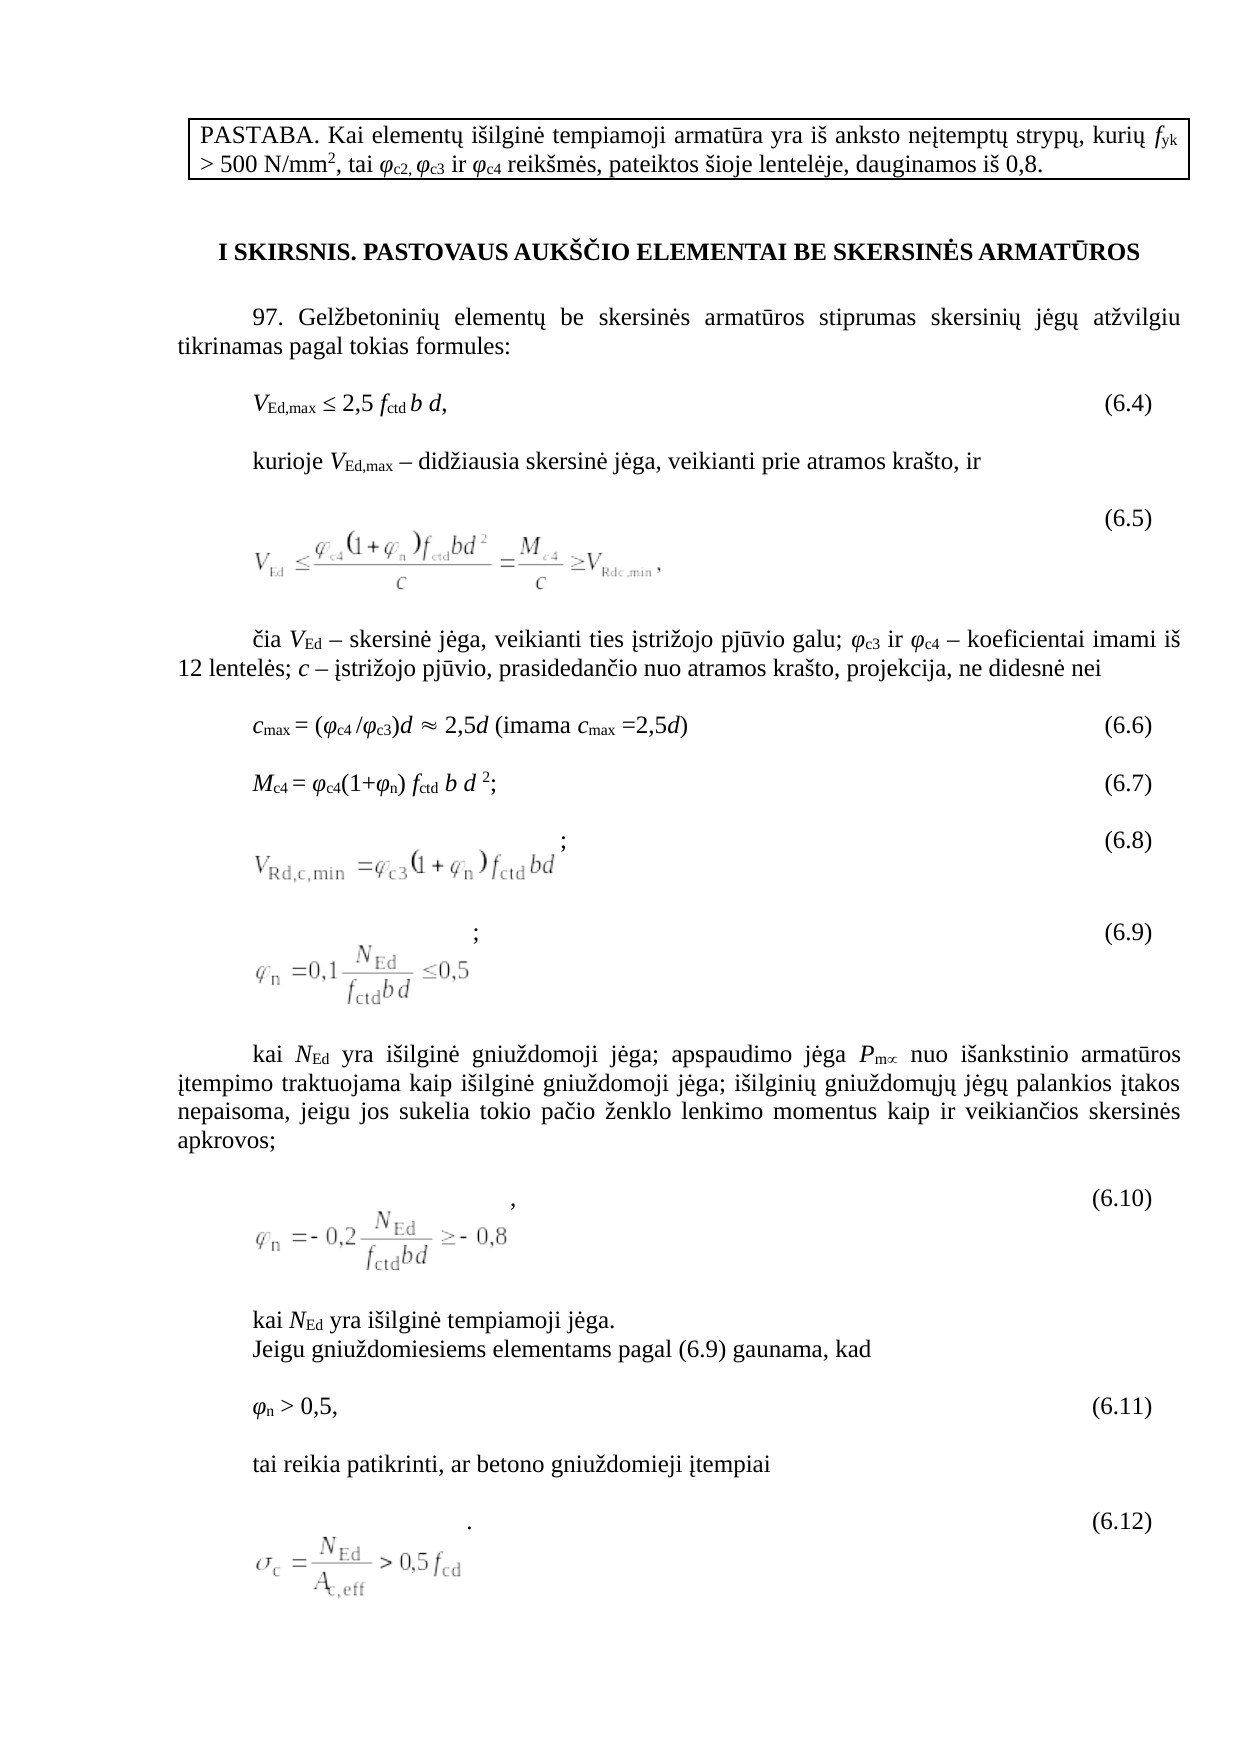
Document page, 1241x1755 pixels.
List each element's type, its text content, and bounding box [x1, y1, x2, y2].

text kurioje VEd,max – didžiausia skersinė jėga, veikianti prie atramos krašto, ir [177, 446, 1181, 474]
text 97. Gelžbetoninių elementų be skersinės armatūros stiprumas skersinių jėgų atžvilgiu tikrinamas pagal tokias formules: [177, 302, 1181, 359]
text Mc4 = φc4(1+φn) fctd b d 2; (6.7) [177, 768, 1181, 797]
text kai NEd yra išilginė gniuždomoji jėga; apspaudimo jėga Pmµ nuo išankstinio armatūros įtempimo traktuojama kaip išilginė gniuždomoji jėga; išilginių gniuždomųjų jėgų palankios įtakos nepaisoma, jeigu jos sukelia tokio pačio ženklo lenkimo momentus kaip ir veikiančios skersinės apkrovos; [177, 1039, 1181, 1154]
text (6.5) [177, 503, 1181, 595]
text tai reikia patikrinti, ar betono gniuždomieji įtempiai [177, 1449, 1181, 1478]
text I skirsnis. Pastovaus aukščio elementai be skersinės armatūros [177, 237, 1181, 266]
text ; (6.9) [177, 917, 1181, 1010]
table_cell PASTABA. Kai elementų išilginė tempiamoji armatūra yra iš anksto neįtemptų strypų, kurių fyk > 500 N/mm2, tai φc2, φc3 ir φc4 reikšmės, pateiktos šioje lentelėje, dauginamos iš 0,8. [190, 120, 1188, 178]
text φn > 0,5, (6.11) [177, 1391, 1181, 1420]
text , (6.10) [177, 1183, 1181, 1276]
text ; (6.8) [177, 825, 1181, 888]
text cmax = (φc4 /φc3)d » 2,5d (imama cmax =2,5d) (6.6) [177, 710, 1181, 739]
text . (6.12) [177, 1506, 1181, 1603]
text Jeigu gniuždomiesiems elementams pagal (6.9) gaunama, kad [177, 1334, 1181, 1363]
text kai NEd yra išilginė tempiamoji jėga. [177, 1305, 1181, 1334]
text čia VEd – skersinė jėga, veikianti ties įstrižojo pjūvio galu; φc3 ir φc4 – koeficientai imami iš 12 lentelės; c – įstrižojo pjūvio, prasidedančio nuo atramos krašto, projekcija, ne didesnė nei [177, 624, 1181, 682]
text VEd,max ≤ 2,5 fctd b d, (6.4) [177, 388, 1181, 417]
